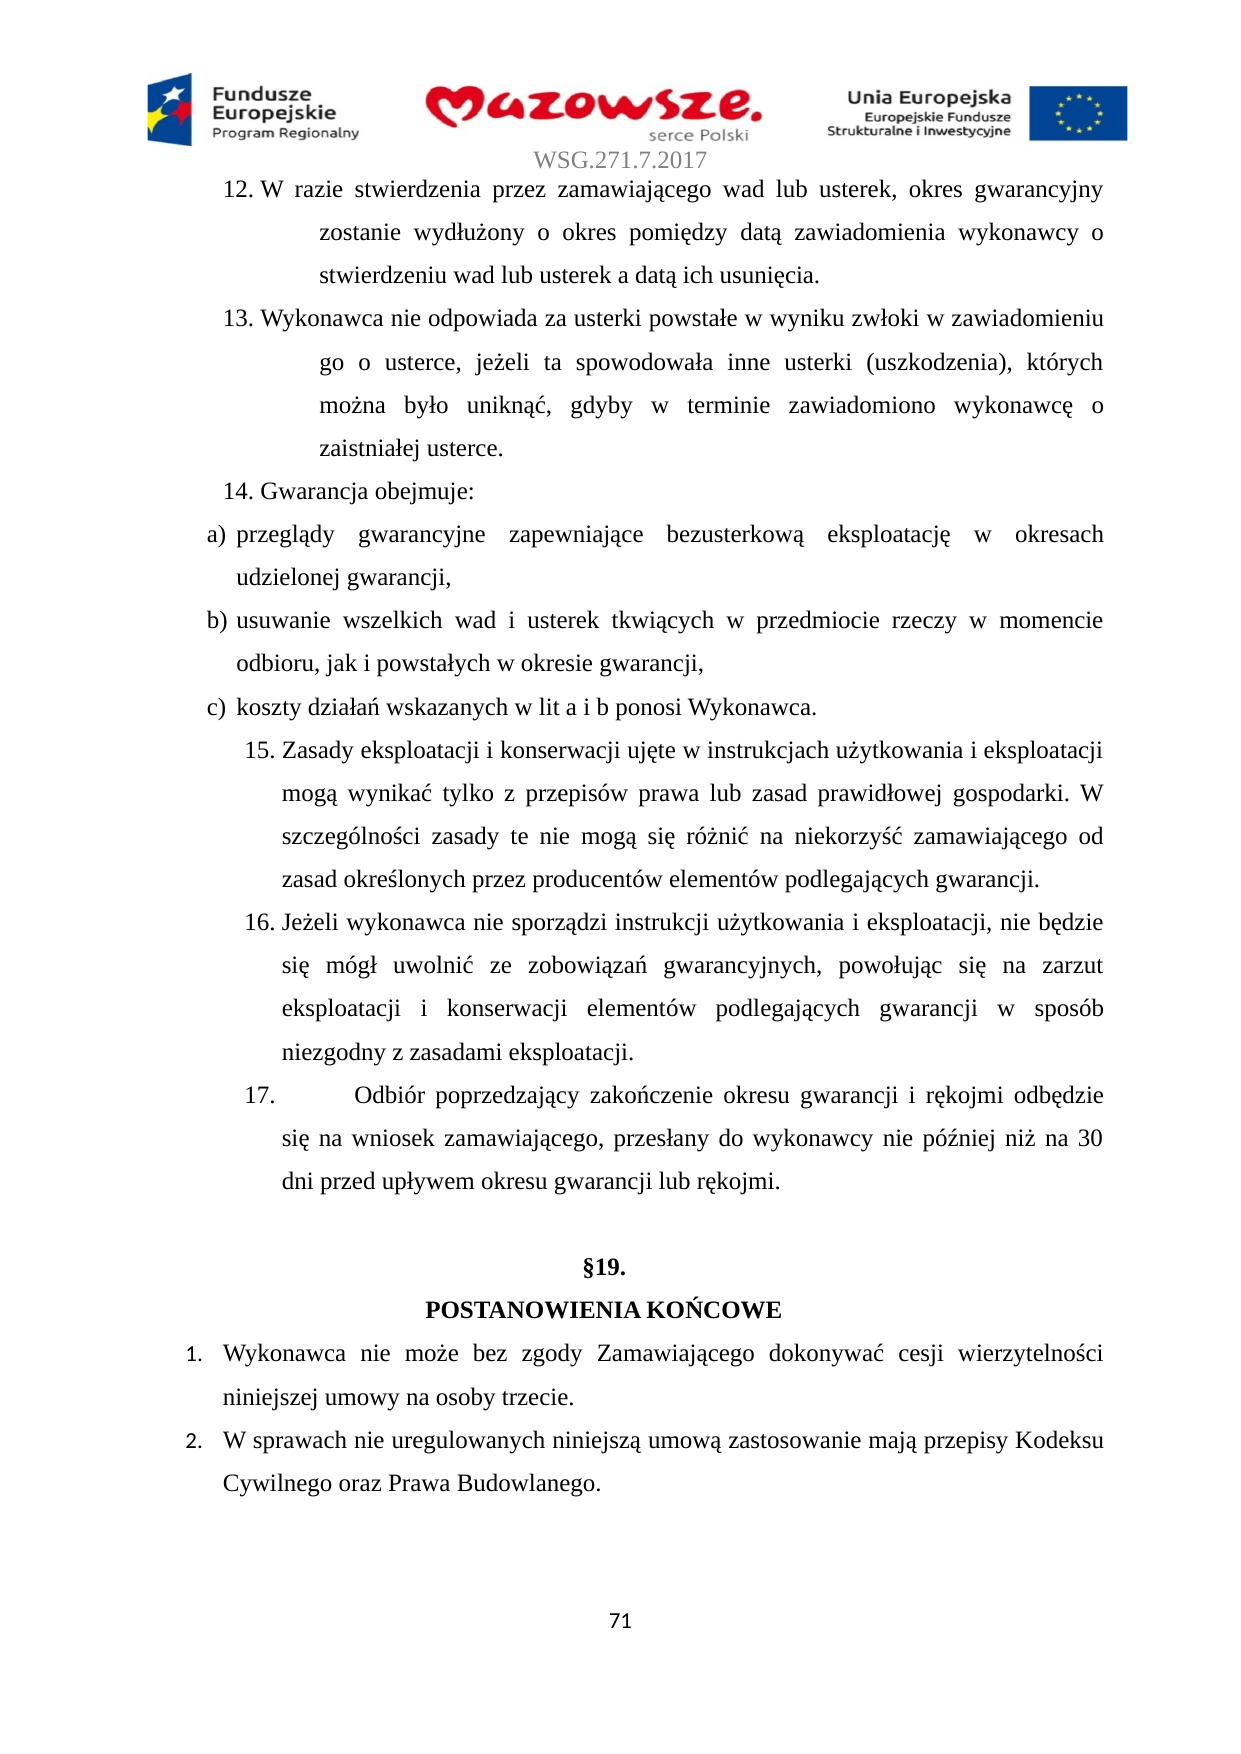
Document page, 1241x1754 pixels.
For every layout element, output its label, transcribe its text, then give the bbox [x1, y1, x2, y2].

text §19. [103, 1252, 1104, 1281]
list Wykonawca nie może bez zgody Zamawiającego dokonywać cesji wierzytelności niniejszej umowy na osoby trzecie. [185, 1338, 1104, 1411]
list W razie stwierdzenia przez zamawiającego wad lub usterek, okres gwarancyjny zostanie wydłużony o okres pomiędzy datą zawiadomienia wykonawcy o stwierdzeniu wad lub usterek a datą ich usunięcia. [223, 174, 1104, 289]
list Odbiór poprzedzający zakończenie okresu gwarancji i rękojmi odbędzie się na wniosek zamawiającego, przesłany do wykonawcy nie później niż na 30 dni przed upływem okresu gwarancji lub rękojmi. [244, 1080, 1104, 1195]
text c) koszty działań wskazanych w lit a i b ponosi Wykonawca. [207, 692, 1104, 720]
list Gwarancja obejmuje: [223, 476, 1104, 505]
text b) usuwanie wszelkich wad i usterek tkwiących w przedmiocie rzeczy w momencie odbioru, jak i powstałych w okresie gwarancji, [207, 605, 1104, 677]
text a) przeglądy gwarancyjne zapewniające bezusterkową eksploatację w okresach udzielonej gwarancji, [207, 519, 1104, 591]
list Zasady eksploatacji i konserwacji ujęte w instrukcjach użytkowania i eksploatacji mogą wynikać tylko z przepisów prawa lub zasad prawidłowej gospodarki. W szczególności zasady te nie mogą się różnić na niekorzyść zamawiającego od zasad określonych przez producentów elementów podlegających gwarancji. [244, 735, 1104, 893]
list W sprawach nie uregulowanych niniejszą umową zastosowanie mają przepisy Kodeksu Cywilnego oraz Prawa Budowlanego. [185, 1425, 1104, 1497]
list Wykonawca nie odpowiada za usterki powstałe w wyniku zwłoki w zawiadomieniu go o usterce, jeżeli ta spowodowała inne usterki (uszkodzenia), których można było uniknąć, gdyby w terminie zawiadomiono wykonawcę o zaistniałej usterce. [223, 303, 1104, 462]
list Jeżeli wykonawca nie sporządzi instrukcji użytkowania i eksploatacji, nie będzie się mógł uwolnić ze zobowiązań gwarancyjnych, powołując się na zarzut eksploatacji i konserwacji elementów podlegających gwarancji w sposób niezgodny z zasadami eksploatacji. [244, 907, 1104, 1065]
text POSTANOWIENIA KOŃCOWE [103, 1295, 1104, 1324]
